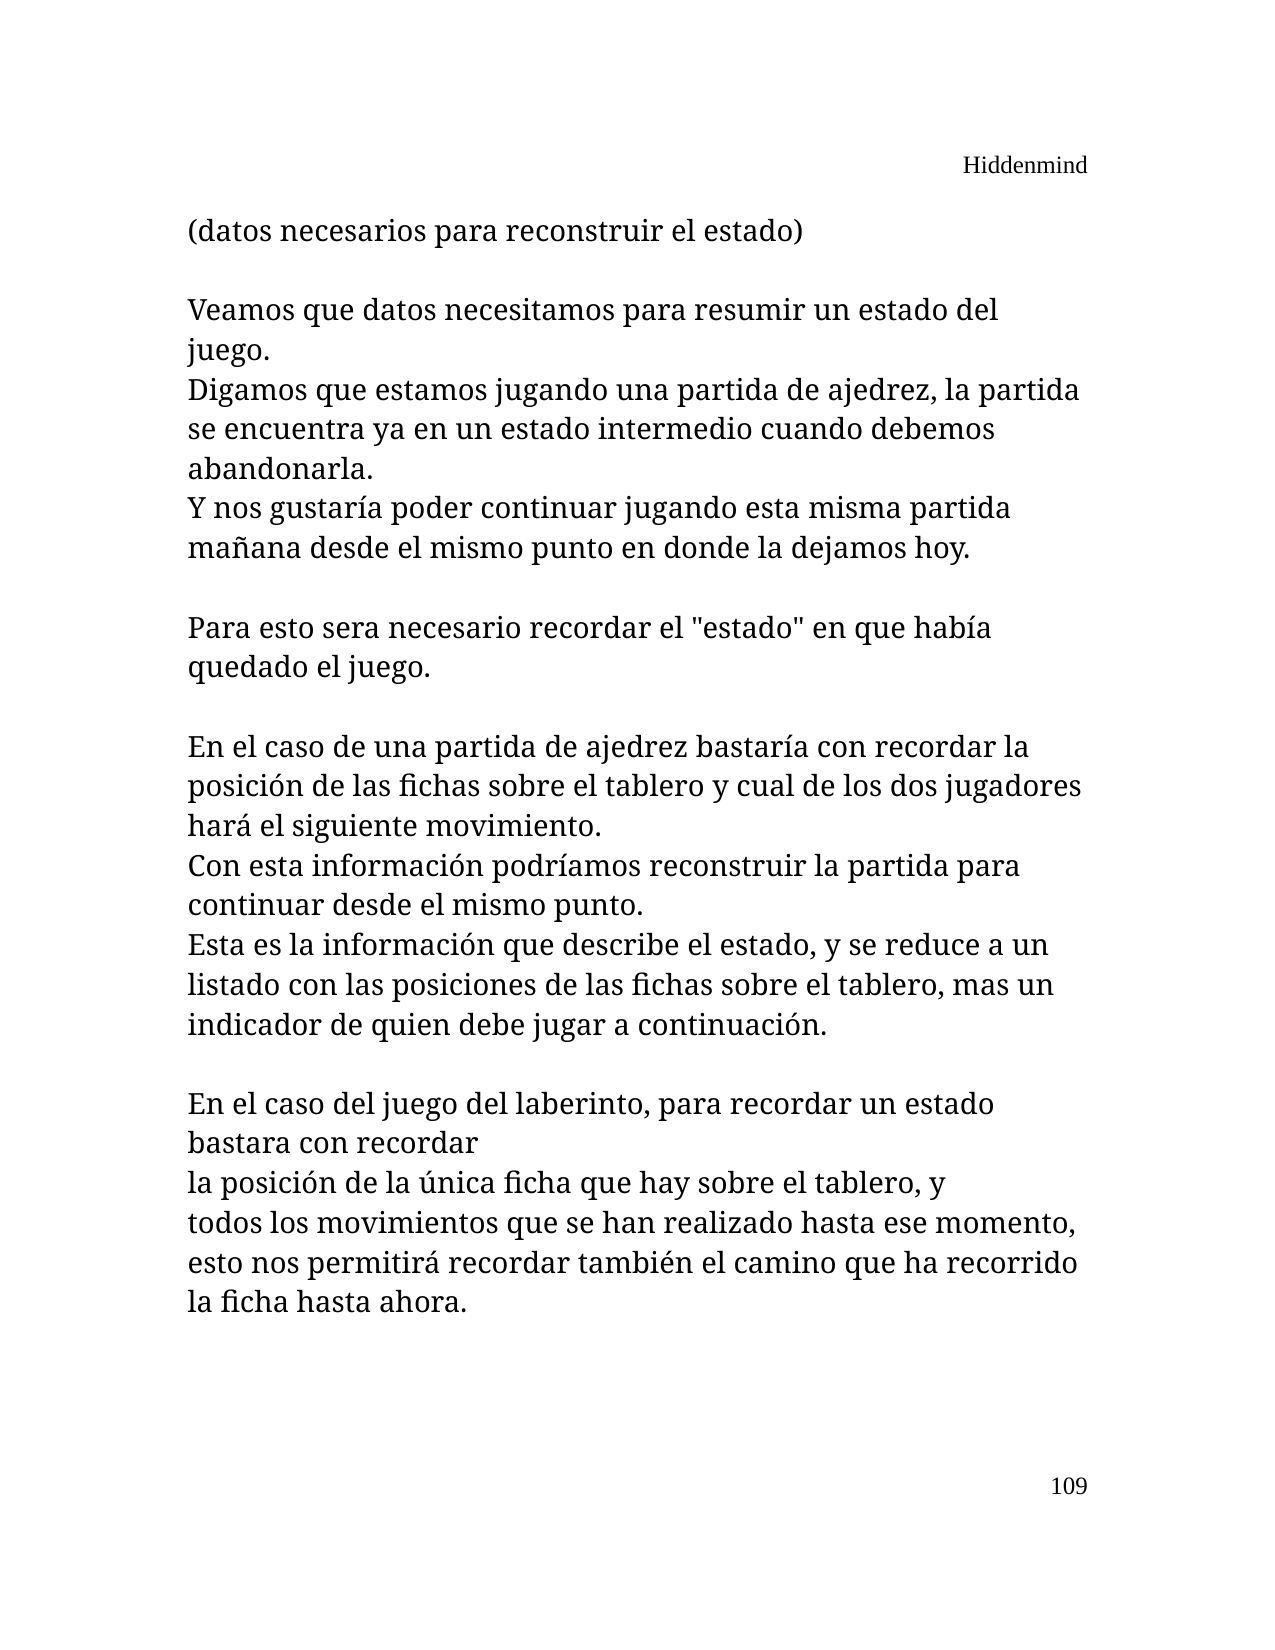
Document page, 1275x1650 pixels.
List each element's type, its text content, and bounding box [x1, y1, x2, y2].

text todos los movimientos que se han realizado hasta ese momento, esto nos permitirá recordar también el camino que ha recorrido la ficha hasta ahora. [187, 1202, 1087, 1321]
text En el caso de una partida de ajedrez bastaría con recordar la posición de las fichas sobre el tablero y cual de los dos jugadores hará el siguiente movimiento. [187, 726, 1087, 845]
text (datos necesarios para reconstruir el estado) [187, 210, 1087, 250]
text Para esto sera necesario recordar el "estado" en que había quedado el juego. [187, 607, 1087, 686]
text Veamos que datos necesitamos para resumir un estado del juego. [187, 289, 1087, 369]
text la posición de la única ficha que hay sobre el tablero, y [187, 1162, 1087, 1202]
text Con esta información podríamos reconstruir la partida para continuar desde el mismo punto. [187, 845, 1087, 924]
text Y nos gustaría poder continuar jugando esta misma partida mañana desde el mismo punto en donde la dejamos hoy. [187, 488, 1087, 567]
text En el caso del juego del laberinto, para recordar un estado bastara con recordar [187, 1083, 1087, 1162]
text Digamos que estamos jugando una partida de ajedrez, la partida se encuentra ya en un estado intermedio cuando debemos abandonarla. [187, 369, 1087, 488]
text Esta es la información que describe el estado, y se reduce a un listado con las posiciones de las fichas sobre el tablero, mas un indicador de quien debe jugar a continuación. [187, 924, 1087, 1043]
